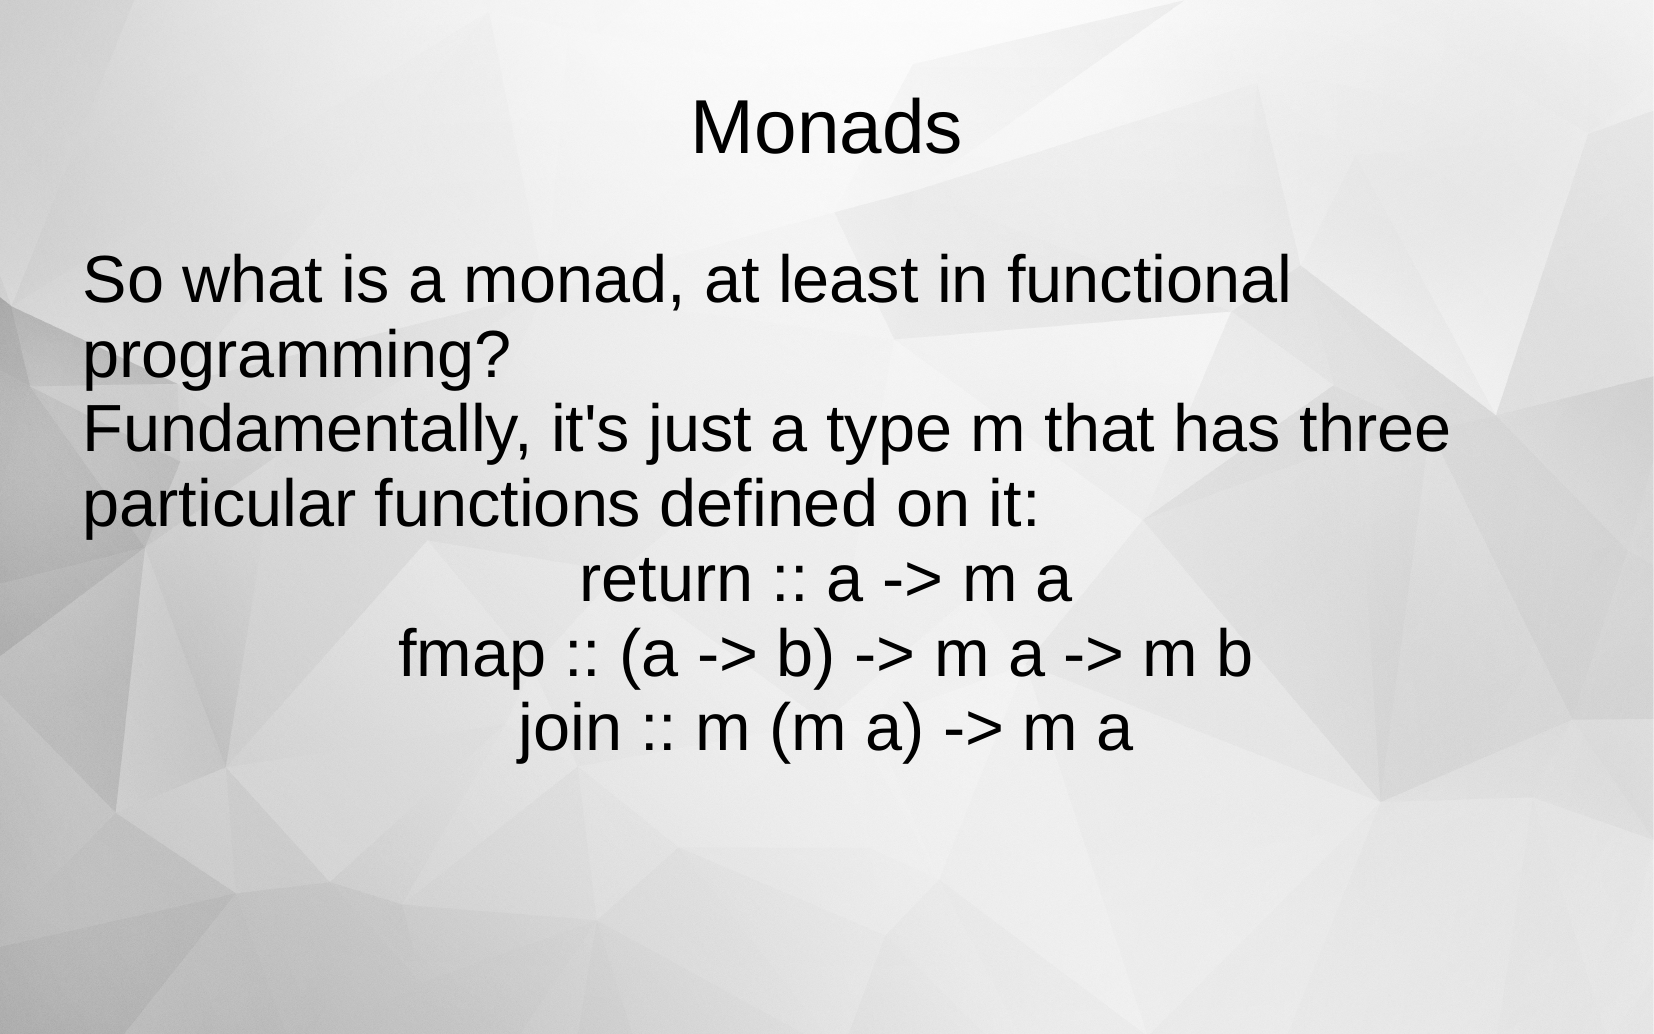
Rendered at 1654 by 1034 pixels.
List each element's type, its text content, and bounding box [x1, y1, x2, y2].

picture [0, 0, 1654, 1034]
subtitle So what is a monad, at least in functional programming? Fundamentally, it's just a type m that has three particular functions defined on it: return :: a -> m a fmap :: (a -> b) -> m a -> m b join :: m (m a) -> m a [82, 241, 1571, 842]
title Monads [82, 41, 1571, 214]
